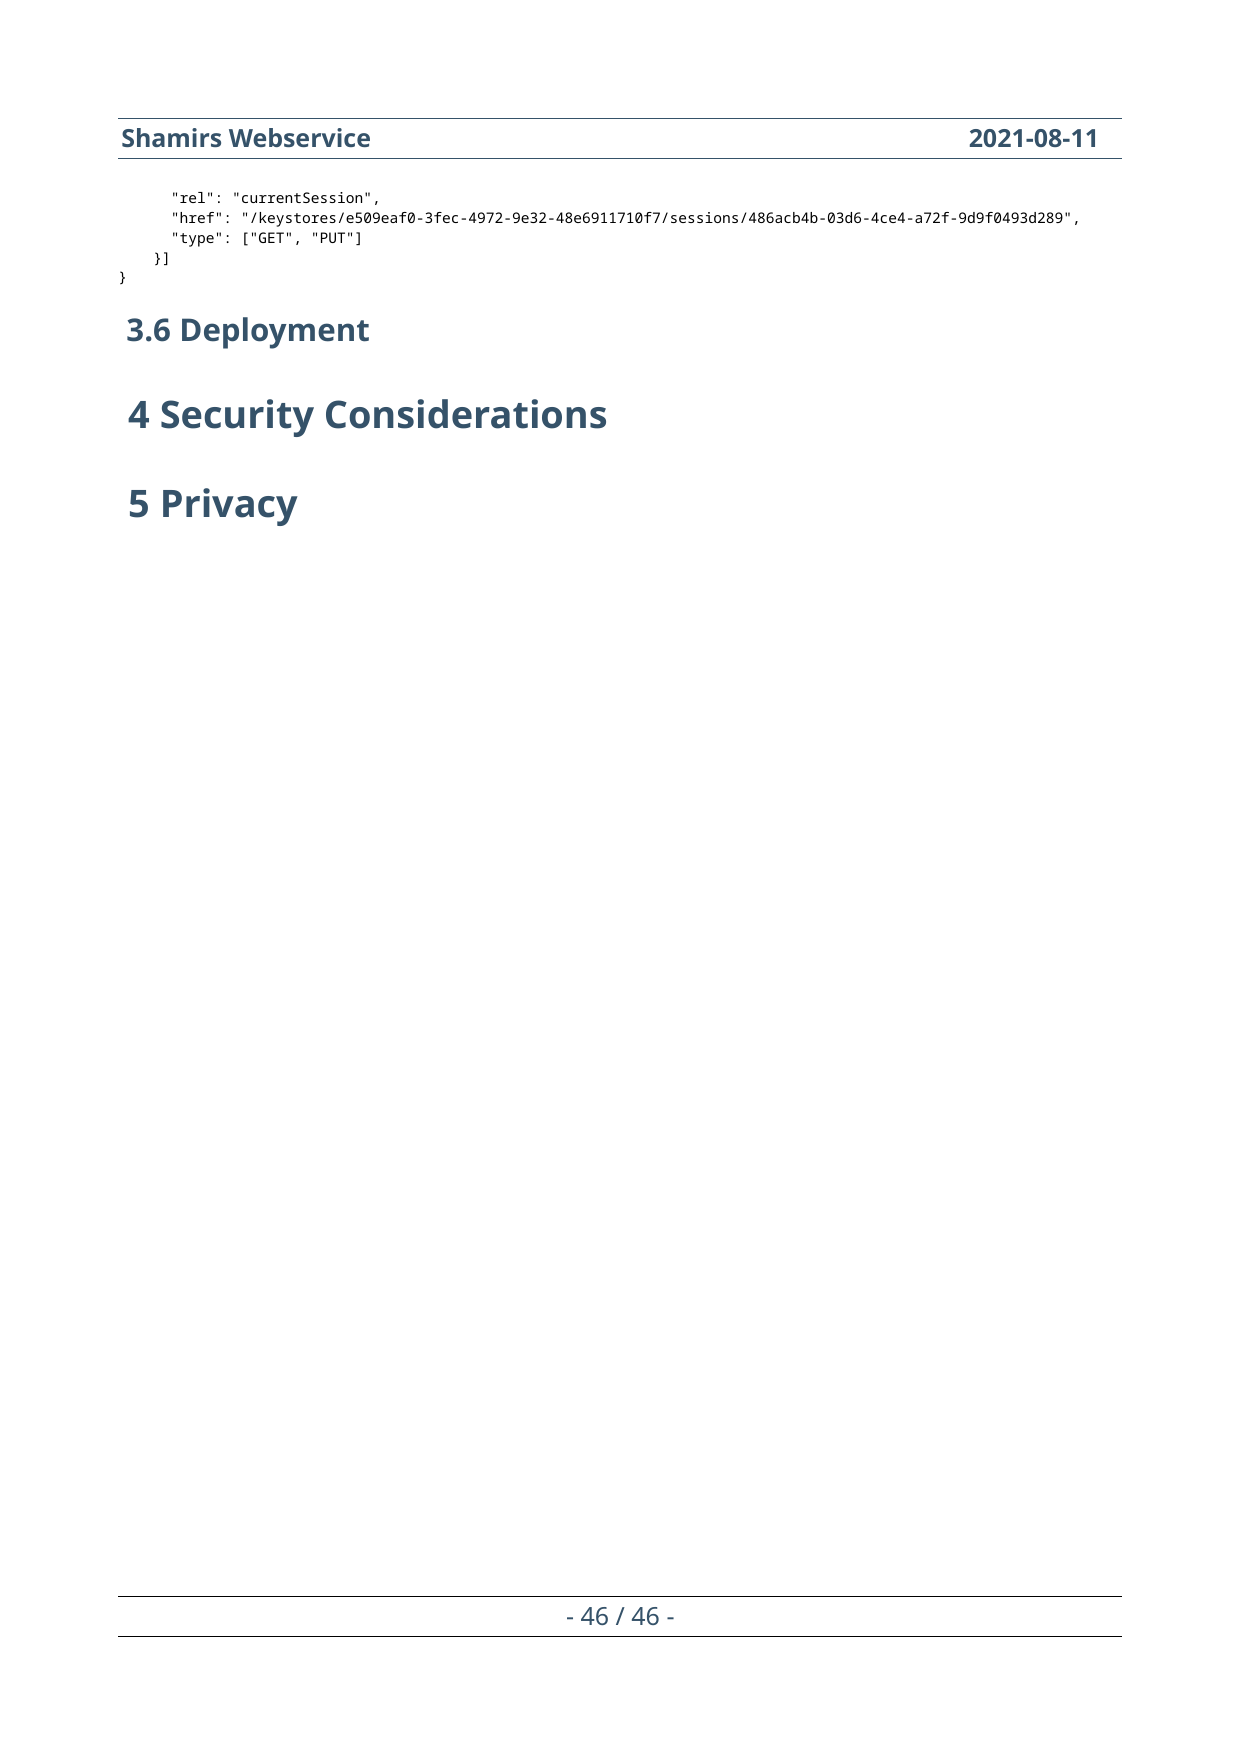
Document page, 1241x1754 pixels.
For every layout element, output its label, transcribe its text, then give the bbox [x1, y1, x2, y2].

subtitle Privacy [118, 477, 1122, 529]
text }] [118, 247, 1122, 267]
subtitle Security Considerations [118, 388, 1122, 440]
subtitle Deployment [118, 308, 1122, 351]
text "type": ["GET", "PUT"] [118, 227, 1122, 247]
text "href": "/keystores/e509eaf0-3fec-4972-9e32-48e6911710f7/sessions/486acb4b-03d6-4ce4-a72f-9d9f0493d289", [118, 208, 1122, 227]
text } [118, 267, 1122, 287]
text "rel": "currentSession", [118, 188, 1122, 208]
